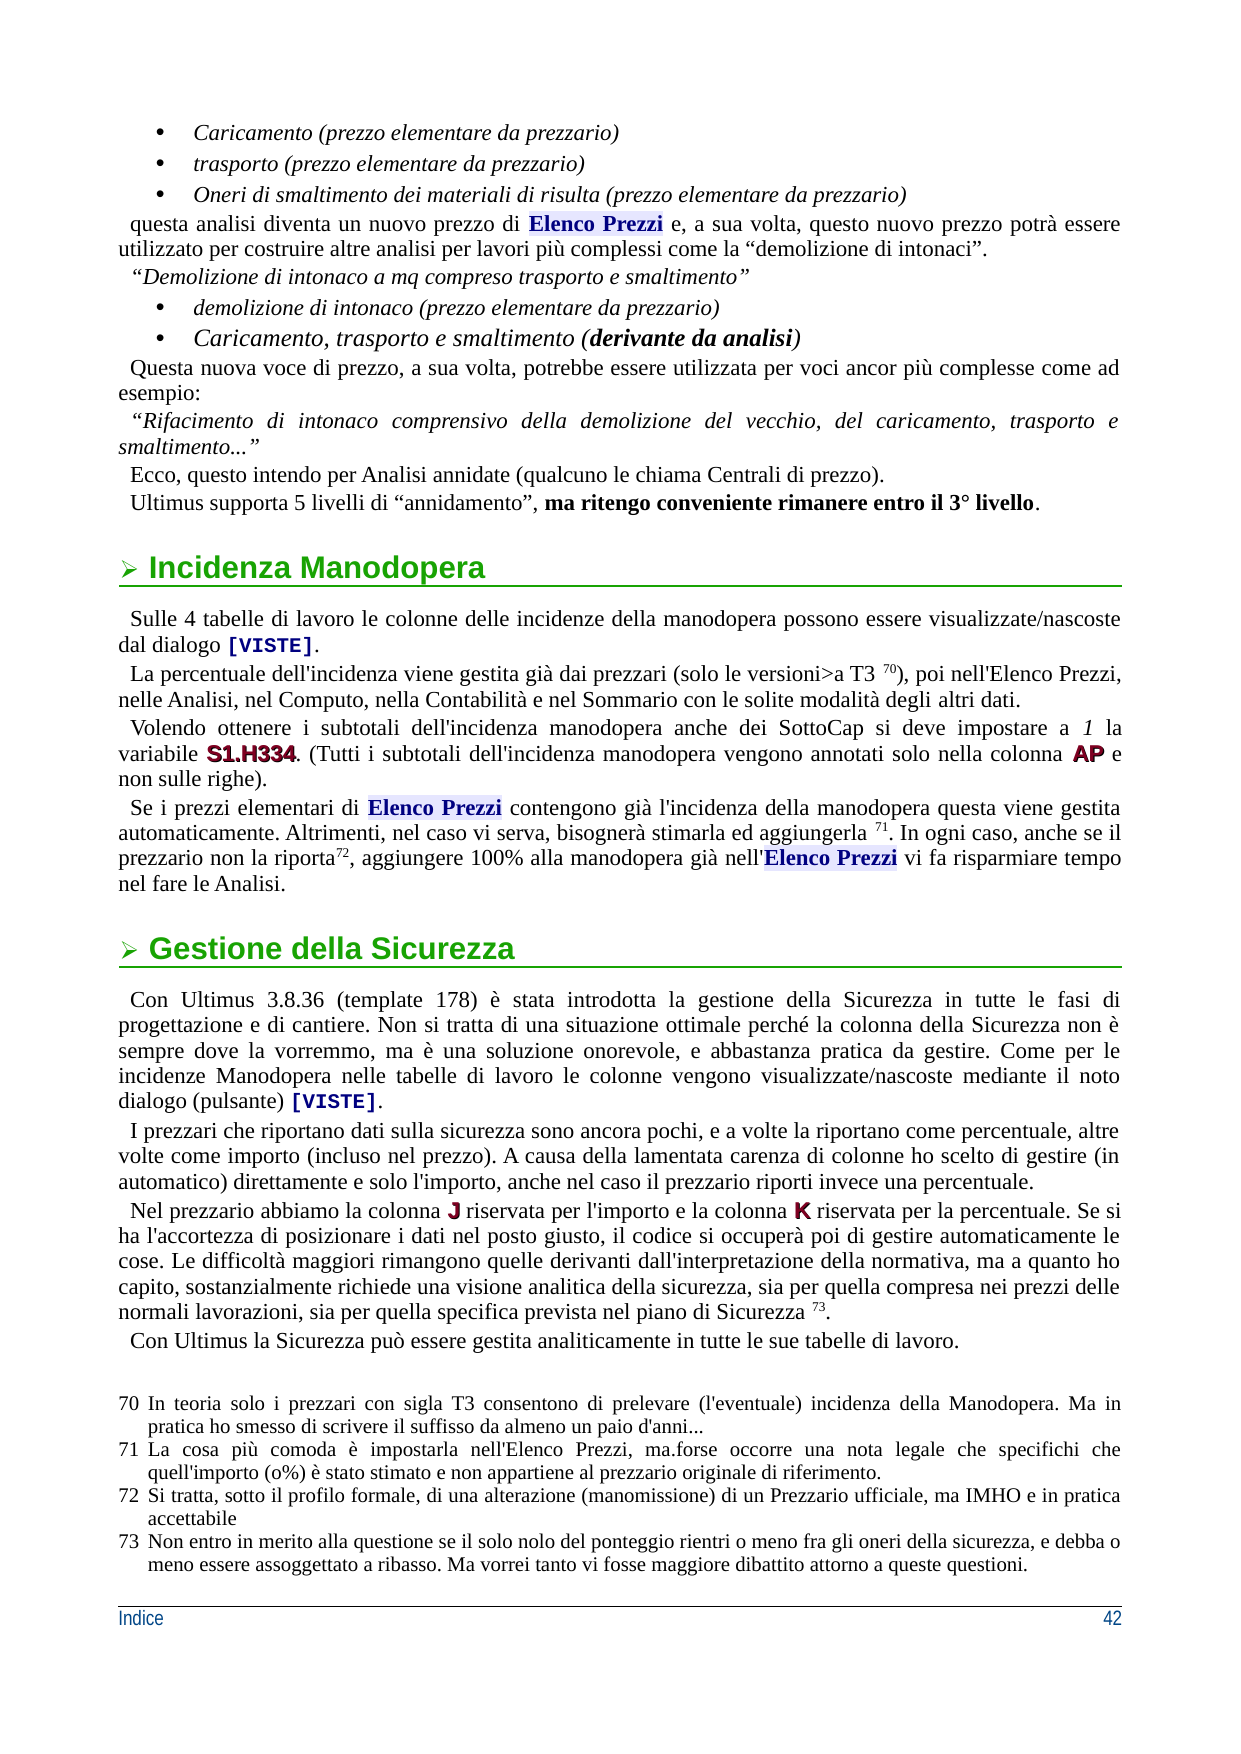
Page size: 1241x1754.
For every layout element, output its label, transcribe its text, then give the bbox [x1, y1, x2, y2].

list trasporto (prezzo elementare da prezzario) [156, 149, 1122, 177]
subtitle Incidenza Manodopera [119, 551, 1122, 585]
text Non entro in merito alla questione se il solo nolo del ponteggio rientri o meno fra gli oneri della sicurezza, e debba o meno essere assoggettato a ribasso. Ma vorrei tanto vi fosse maggiore dibattito attorno a queste questioni. [118, 1530, 1122, 1576]
text “Demolizione di intonaco a mq compreso trasporto e smaltimento” [118, 264, 1122, 290]
text La percentuale dell'incidenza viene gestita già dai prezzari (solo le versioni>a T3 ), poi nell'Elenco Prezzi, nelle Analisi, nel Computo, nella Contabilità e nel Sommario con le solite modalità degli altri dati. [118, 661, 1122, 712]
text Con Ultimus 3.8.36 (template 178) è stata introdotta la gestione della Sicurezza in tutte le fasi di progettazione e di cantiere. Non si tratta di una situazione ottimale perché la colonna della Sicurezza non è sempre dove la vorremmo, ma è una soluzione onorevole, e abbastanza pratica da gestire. Come per le incidenze Manodopera nelle tabelle di lavoro le colonne vengono visualizzate/nascoste mediante il noto dialogo (pulsante) [VISTE]. [118, 987, 1122, 1115]
text Se i prezzi elementari di Elenco Prezzi contengono già l'incidenza della manodopera questa viene gestita automaticamente. Altrimenti, nel caso vi serva, bisognerà stimarla ed aggiungerla . In ogni caso, anche se il prezzario non la riporta, aggiungere 100% alla manodopera già nell'Elenco Prezzi vi fa risparmiare tempo nel fare le Analisi. [118, 794, 1122, 896]
text Ecco, questo intendo per Analisi annidate (qualcuno le chiama Centrali di prezzo). [118, 462, 1122, 487]
text La cosa più comoda è impostarla nell'Elenco Prezzi, ma.forse occorre una nota legale che specifichi che quell'importo (o%) è stato stimato e non appartiene al prezzario originale di riferimento. [118, 1438, 1122, 1484]
text I prezzari che riportano dati sulla sicurezza sono ancora pochi, e a volte la riportano come percentuale, altre volte come importo (incluso nel prezzo). A causa della lamentata carenza di colonne ho scelto di gestire (in automatico) direttamente e solo l'importo, anche nel caso il prezzario riporti invece una percentuale. [118, 1118, 1122, 1194]
list Oneri di smaltimento dei materiali di risulta (prezzo elementare da prezzario) [156, 180, 1122, 208]
text Ultimus supporta 5 livelli di “annidamento”, ma ritengo conveniente rimanere entro il 3° livello. [118, 490, 1122, 516]
text Questa nuova voce di prezzo, a sua volta, potrebbe essere utilizzata per voci ancor più complesse come ad esempio: [118, 354, 1122, 405]
text In teoria solo i prezzari con sigla T3 consentono di prelevare (l'eventuale) incidenza della Manodopera. Ma in pratica ho smesso di scrivere il suffisso da almeno un paio d'anni... [118, 1391, 1122, 1438]
text Si tratta, sotto il profilo formale, di una alterazione (manomissione) di un Prezzario ufficiale, ma IMHO e in pratica accettabile [118, 1484, 1122, 1530]
list demolizione di intonaco (prezzo elementare da prezzario) [156, 293, 1122, 321]
text Sulle 4 tabelle di lavoro le colonne delle incidenze della manodopera possono essere visualizzate/nascoste dal dialogo [VISTE]. [118, 606, 1122, 658]
text Volendo ottenere i subtotali dell'incidenza manodopera anche dei SottoCap si deve impostare a 1 la variabile S1.H334. (Tutti i subtotali dell'incidenza manodopera vengono annotati solo nella colonna AP e non sulle righe). [118, 715, 1122, 792]
list Caricamento, trasporto e smaltimento (derivante da analisi) [156, 323, 1122, 352]
list Caricamento (prezzo elementare da prezzario) [156, 118, 1122, 146]
subtitle Gestione della Sicurezza [119, 931, 1122, 966]
text Con Ultimus la Sicurezza può essere gestita analiticamente in tutte le sue tabelle di lavoro. [118, 1328, 1122, 1353]
text Nel prezzario abbiamo la colonna J riservata per l'importo e la colonna K riservata per la percentuale. Se si ha l'accortezza di posizionare i dati nel posto giusto, il codice si occuperà poi di gestire automaticamente le cose. Le difficoltà maggiori rimangono quelle derivanti dall'interpretazione della normativa, ma a quanto ho capito, sostanzialmente richiede una visione analitica della sicurezza, sia per quella compresa nei prezzi delle normali lavorazioni, sia per quella specifica prevista nel piano di Sicurezza . [118, 1197, 1122, 1325]
text “Rifacimento di intonaco comprensivo della demolizione del vecchio, del caricamento, trasporto e smaltimento...” [118, 408, 1122, 459]
text questa analisi diventa un nuovo prezzo di Elenco Prezzi e, a sua volta, questo nuovo prezzo potrà essere utilizzato per costruire altre analisi per lavori più complessi come la “demolizione di intonaci”. [118, 211, 1122, 261]
